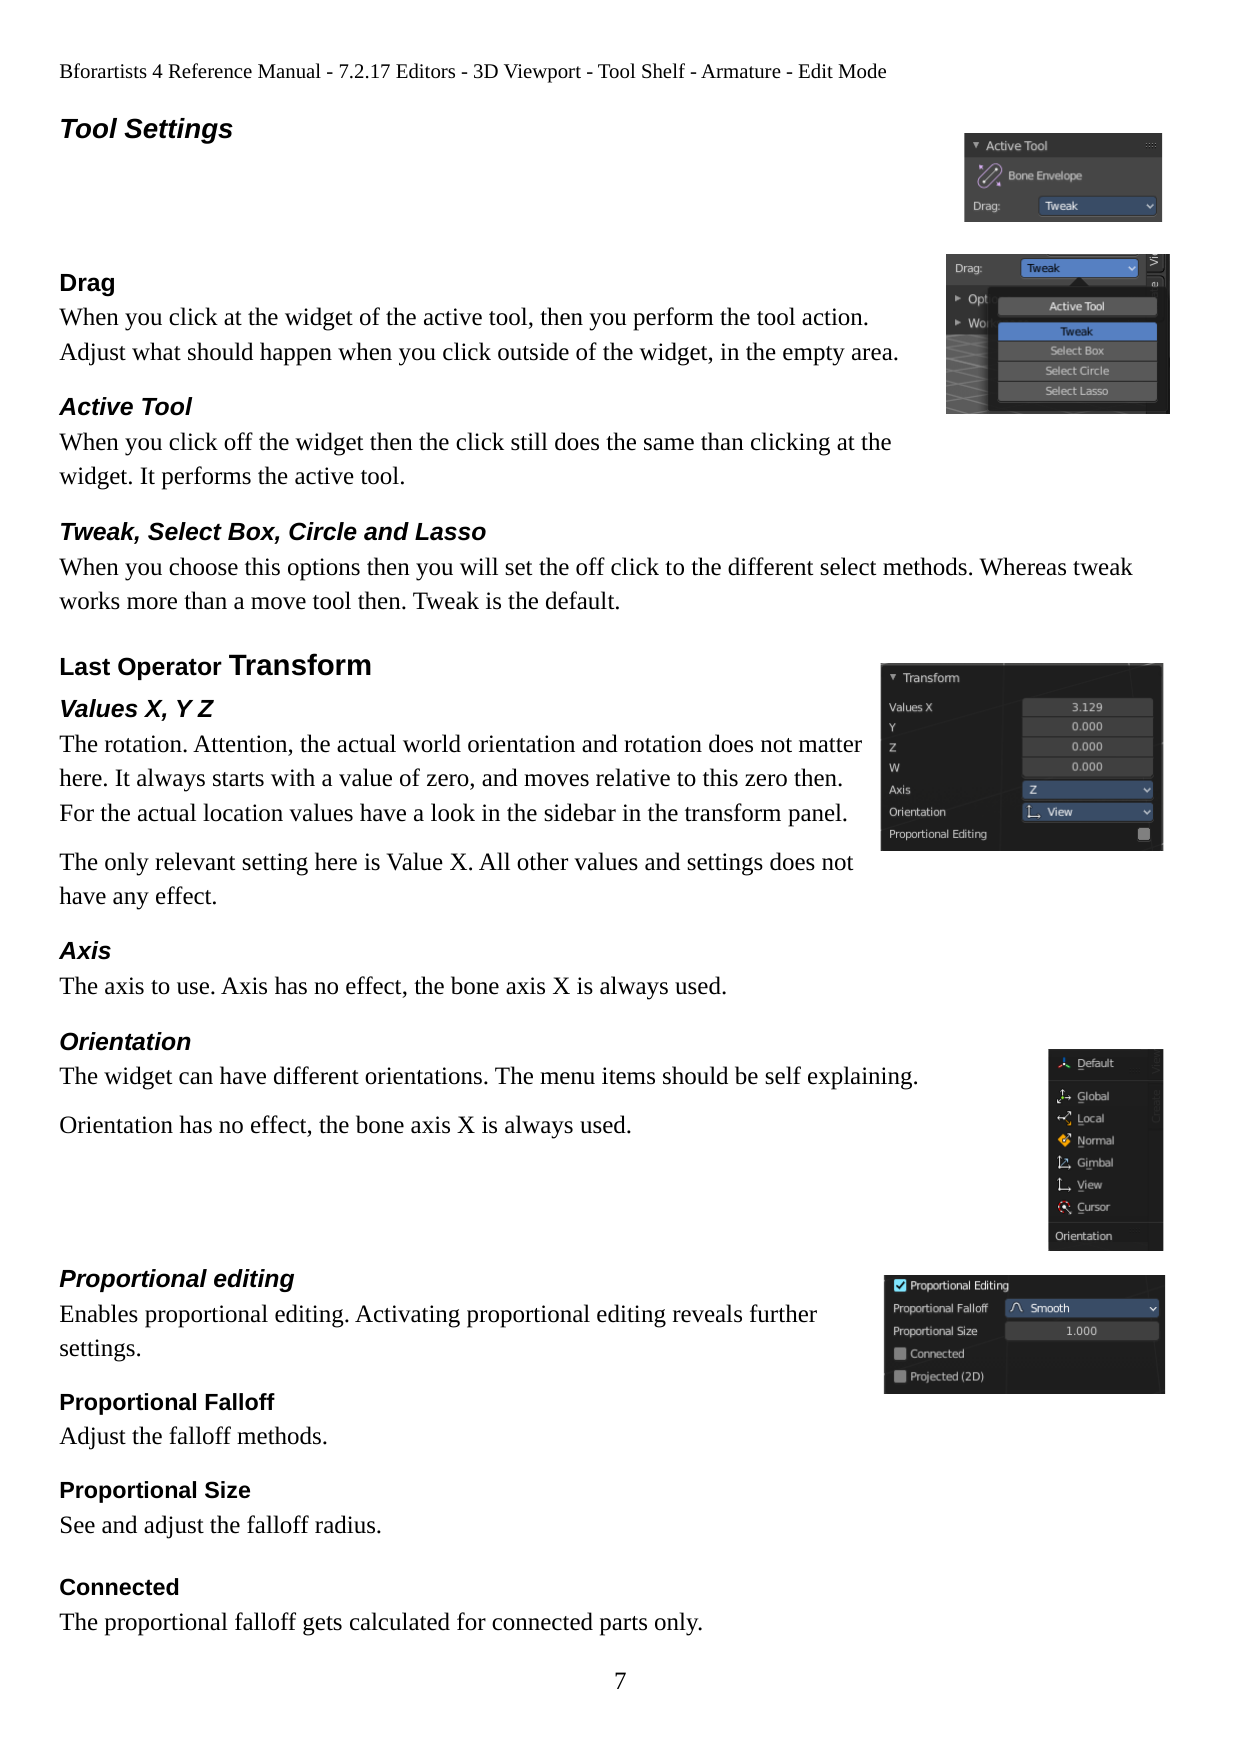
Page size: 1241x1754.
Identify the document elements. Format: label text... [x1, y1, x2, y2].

subtitle Values X, Y Z [59, 694, 880, 722]
subtitle Active Tool [59, 392, 1181, 421]
text See and adjust the falloff radius. [59, 1510, 1181, 1538]
text When you click at the widget of the active tool, then you perform the tool action. Adjust what should happen when you click outside of the widget, in the empty area. [59, 302, 946, 366]
text Orientation has no effect, the bone axis X is always used. [59, 1110, 1048, 1139]
subtitle Proportional Falloff [59, 1388, 1181, 1415]
text Adjust the falloff methods. [59, 1421, 1181, 1450]
picture [1048, 1049, 1164, 1251]
subtitle [1164, 694, 1181, 722]
subtitle Proportional Size [59, 1477, 1181, 1503]
picture [883, 1275, 1166, 1394]
picture [880, 663, 1164, 851]
subtitle Drag [59, 268, 946, 296]
subtitle Tweak, Select Box, Circle and Lasso [59, 517, 1181, 545]
picture [964, 133, 1163, 222]
picture [946, 254, 1170, 414]
text The axis to use. Axis has no effect, the bone axis X is always used. [59, 971, 1181, 1000]
text The widget can have different orientations. The menu items should be self explaining. [59, 1061, 1048, 1090]
text When you choose this options then you will set the off click to the different select methods. Whereas tweak works more than a move tool then. Tweak is the default. [59, 552, 1181, 615]
subtitle Proportional editing [59, 1264, 1181, 1292]
subtitle Orientation [59, 1027, 1181, 1055]
subtitle Axis [59, 936, 1181, 965]
text Enables proportional editing. Activating proportional editing reveals further settings. [59, 1299, 883, 1362]
subtitle Connected [59, 1573, 1181, 1600]
subtitle Tool Settings [59, 113, 1181, 144]
subtitle Last Operator Transform [59, 648, 1181, 681]
text The only relevant setting here is Value X. All other values and settings does not have any effect. [59, 847, 1181, 910]
text When you click off the widget then the click still does the same than clicking at the widget. It performs the active tool. [59, 427, 1181, 490]
text The proportional falloff gets calculated for connected parts only. [59, 1607, 1181, 1635]
text The rotation. Attention, the actual world orientation and rotation does not matter here. It always starts with a value of zero, and moves relative to this zero then. For the actual location values have a look in the sidebar in the transform panel. [59, 729, 880, 826]
subtitle [1170, 268, 1181, 296]
